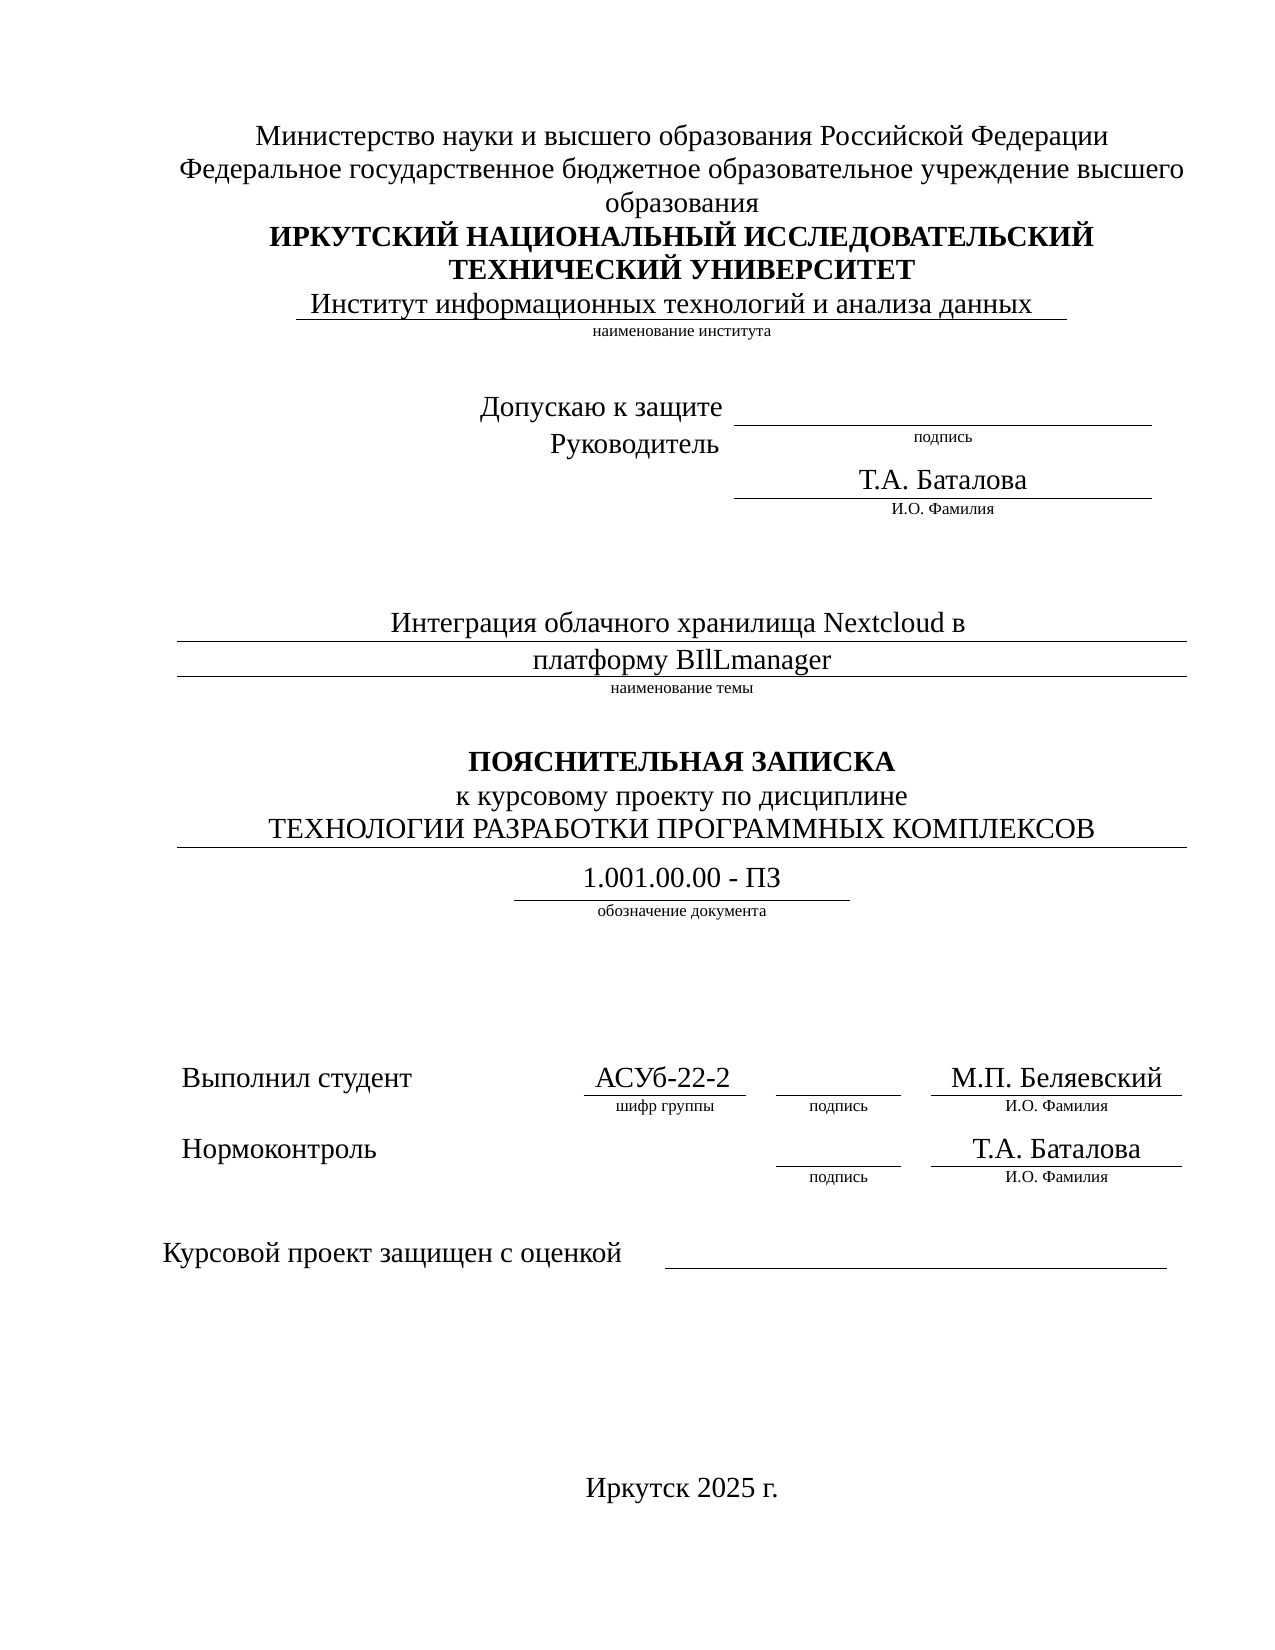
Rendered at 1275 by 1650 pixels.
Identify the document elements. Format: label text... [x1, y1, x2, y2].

text ИРКУТСКИЙ НАЦИОНАЛЬНЫЙ ИССЛЕДОВАТЕЛЬСКИЙ ТЕХНИЧЕСКИЙ УНИВЕРСИТЕТ [177, 219, 1186, 286]
table_cell [901, 1130, 931, 1166]
table_cell подпись [734, 426, 1152, 462]
table_cell [177, 498, 734, 534]
table_cell платформу BIlLmanager [177, 642, 1187, 676]
table_header АСУб-22-2 [584, 1060, 746, 1095]
table_cell [177, 848, 513, 900]
table_header [901, 1060, 931, 1095]
table_cell [554, 1130, 583, 1166]
table_cell [554, 1166, 583, 1201]
table_header Институт информационных технологий и анализа данных [296, 286, 1067, 319]
text ПОЯСНИТЕЛЬНАЯ ЗАПИСКА [177, 744, 1186, 778]
table_cell 1.001.00.00 - ПЗ [514, 848, 850, 900]
text наименование темы [177, 677, 1186, 711]
table_cell Т.А. Баталова [734, 462, 1152, 497]
table_cell [584, 1130, 746, 1166]
text к курсовому проекту по дисциплине [177, 778, 1186, 811]
table_cell [776, 1130, 901, 1166]
table_cell [584, 1166, 746, 1201]
table_header [554, 1060, 583, 1095]
text Иркутск 2025 г. [177, 1471, 1186, 1504]
table_cell [746, 1095, 776, 1130]
table_header [665, 1269, 1167, 1303]
table_cell Руководитель [177, 425, 734, 462]
table_cell [746, 1166, 776, 1201]
table_cell [850, 848, 1187, 900]
table_header [734, 390, 1152, 425]
table_cell [901, 1095, 931, 1130]
table_header [746, 1060, 776, 1095]
table_cell И.О. Фамилия [931, 1167, 1182, 1201]
text обозначение документа [177, 901, 1186, 934]
table_cell подпись [776, 1167, 901, 1201]
table_header Допускаю к защите [177, 390, 734, 425]
table_cell Нормоконтроль [181, 1130, 554, 1166]
table_cell И.О. Фамилия [931, 1096, 1182, 1130]
text Курсовой проект защищен с оценкой [162, 1235, 1186, 1268]
table_header М.П. Беляевский [931, 1060, 1182, 1095]
table_cell [746, 1130, 776, 1166]
table_header Интеграция облачного хранилища Nextcloud в [177, 605, 1187, 641]
table_cell [177, 462, 734, 497]
table_cell наименование института [296, 320, 1067, 354]
table_cell [181, 1166, 554, 1201]
text Федеральное государственное бюджетное образовательное учреждение высшего образования [177, 152, 1186, 219]
table_header Выполнил студент [181, 1060, 554, 1095]
table_header Технологии разработки программных комплексов [177, 811, 1187, 847]
table_cell [181, 1095, 554, 1130]
table_cell [901, 1166, 931, 1201]
text Министерство науки и высшего образования Российской Федерации [177, 118, 1186, 152]
table_cell шифр группы [584, 1096, 746, 1130]
table_cell И.О. Фамилия [734, 499, 1152, 534]
table_cell Т.А. Баталова [931, 1130, 1182, 1166]
table_cell подпись [776, 1096, 901, 1130]
table_cell [554, 1095, 583, 1130]
table_header [776, 1060, 901, 1095]
